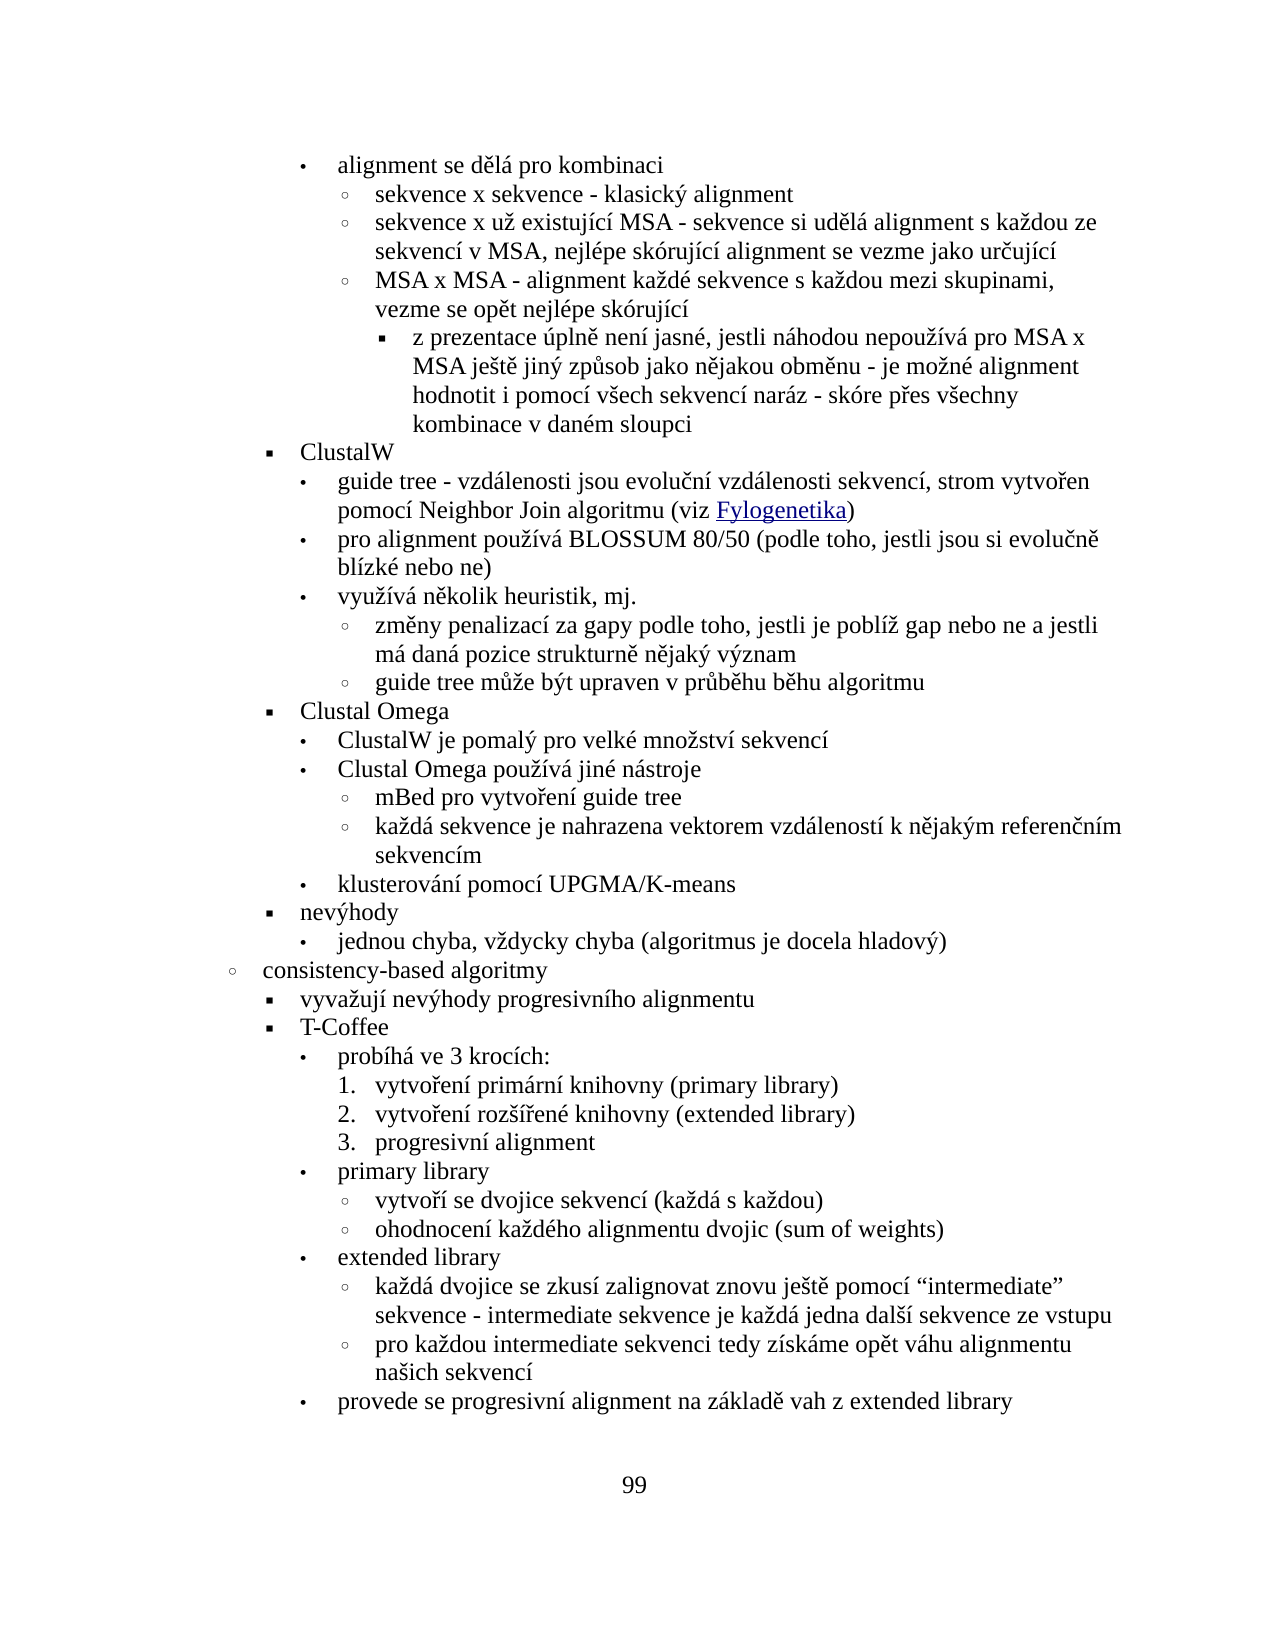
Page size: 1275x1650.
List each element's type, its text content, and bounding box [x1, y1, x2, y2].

list z prezentace úplně není jasné, jestli náhodou nepoužívá pro MSA x MSA ještě jiný způsob jako nějakou obměnu - je možné alignment hodnotit i pomocí všech sekvencí naráz - skóre přes všechny kombinace v daném sloupci [375, 322, 1125, 437]
list vytvoření primární knihovny (primary library) [337, 1070, 1125, 1099]
list jednou chyba, vždycky chyba (algoritmus je docela hladový) [300, 926, 1125, 955]
list T-Coffee [262, 1012, 1125, 1041]
list alignment se dělá pro kombinaci [300, 150, 1125, 179]
list vyvažují nevýhody progresivního alignmentu [262, 984, 1125, 1012]
list pro každou intermediate sekvenci tedy získáme opět váhu alignmentu našich sekvencí [337, 1329, 1125, 1386]
list využívá několik heuristik, mj. [300, 581, 1125, 610]
list změny penalizací za gapy podle toho, jestli je poblíž gap nebo ne a jestli má daná pozice strukturně nějaký význam [337, 610, 1125, 667]
list vytvoří se dvojice sekvencí (každá s každou) [337, 1185, 1125, 1214]
list každá dvojice se zkusí zalignovat znovu ještě pomocí “intermediate” sekvence - intermediate sekvence je každá jedna další sekvence ze vstupu [337, 1271, 1125, 1329]
list provede se progresivní alignment na základě vah z extended library [300, 1386, 1125, 1415]
list extended library [300, 1242, 1125, 1271]
list sekvence x sekvence - klasický alignment [337, 179, 1125, 207]
list každá sekvence je nahrazena vektorem vzdáleností k nějakým referenčním sekvencím [337, 811, 1125, 869]
list sekvence x už existující MSA - sekvence si udělá alignment s každou ze sekvencí v MSA, nejlépe skórující alignment se vezme jako určující [337, 207, 1125, 265]
list MSA x MSA - alignment každé sekvence s každou mezi skupinami, vezme se opět nejlépe skórující [337, 265, 1125, 322]
list probíhá ve 3 krocích: [300, 1041, 1125, 1070]
list mBed pro vytvoření guide tree [337, 782, 1125, 811]
list Clustal Omega používá jiné nástroje [300, 754, 1125, 782]
list pro alignment používá BLOSSUM 80/50 (podle toho, jestli jsou si evolučně blízké nebo ne) [300, 524, 1125, 581]
list Clustal Omega [262, 696, 1125, 725]
list consistency-based algoritmy [225, 955, 1125, 984]
list vytvoření rozšířené knihovny (extended library) [337, 1099, 1125, 1127]
list ohodnocení každého alignmentu dvojic (sum of weights) [337, 1214, 1125, 1242]
list progresivní alignment [337, 1127, 1125, 1156]
list ClustalW [262, 437, 1125, 466]
list guide tree může být upraven v průběhu běhu algoritmu [337, 667, 1125, 696]
list ClustalW je pomalý pro velké množství sekvencí [300, 725, 1125, 754]
list klusterování pomocí UPGMA/K-means [300, 869, 1125, 897]
list guide tree - vzdálenosti jsou evoluční vzdálenosti sekvencí, strom vytvořen pomocí Neighbor Join algoritmu (viz Fylogenetika) [300, 466, 1125, 524]
list nevýhody [262, 897, 1125, 926]
list primary library [300, 1156, 1125, 1185]
